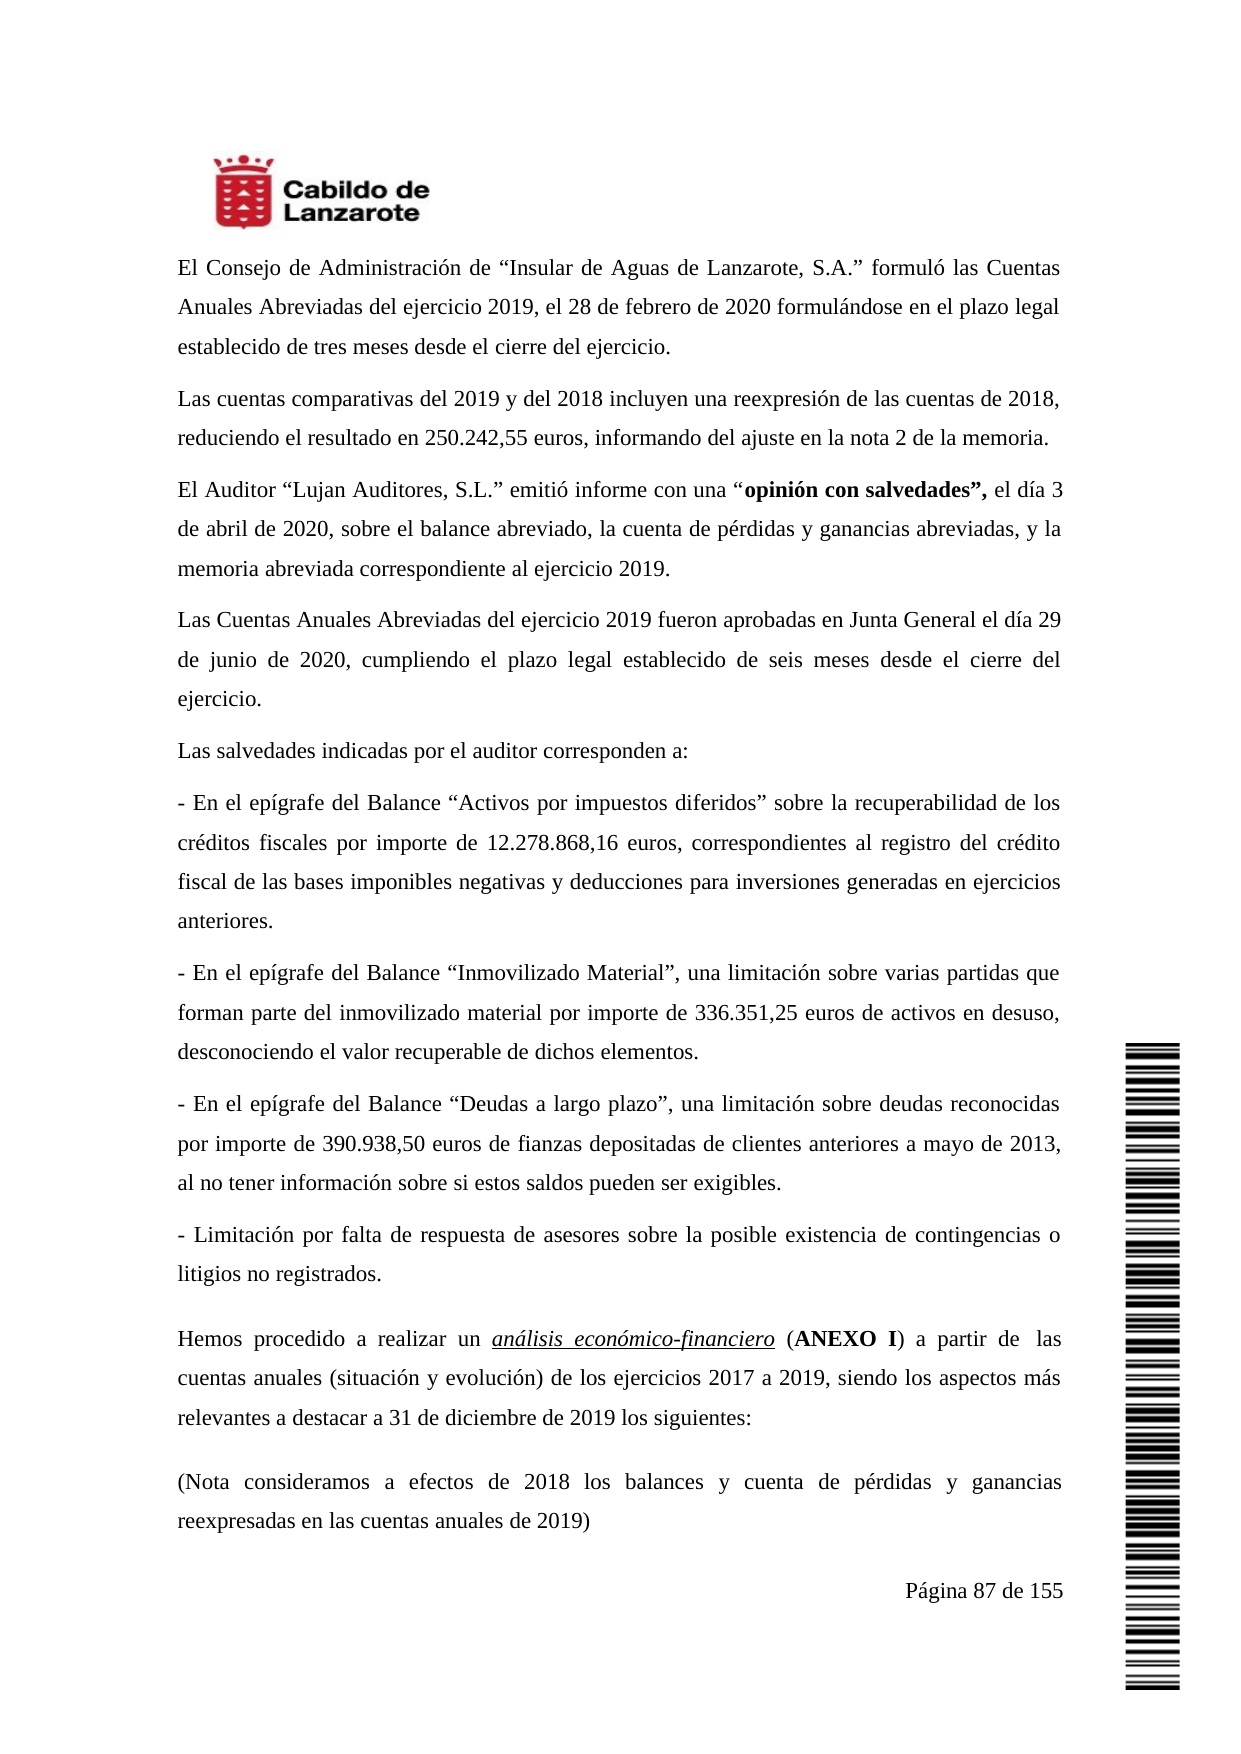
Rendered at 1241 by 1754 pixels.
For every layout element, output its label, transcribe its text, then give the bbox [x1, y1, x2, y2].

text (Nota consideramos a efectos de 2018 los balances y cuenta de pérdidas y ganancias reexpresadas en las cuentas anuales de 2019) [177, 1468, 1062, 1534]
list En el epígrafe del Balance “Deudas a largo plazo”, una limitación sobre deudas reconocidas por importe de 390.938,50 euros de fianzas depositadas de clientes anteriores a mayo de 2013, al no tener información sobre si estos saldos pueden ser exigibles. [177, 1090, 1062, 1196]
list En el epígrafe del Balance “Inmovilizado Material”, una limitación sobre varias partidas que forman parte del inmovilizado material por importe de 336.351,25 euros de activos en desuso, desconociendo el valor recuperable de dichos elementos. [177, 959, 1061, 1065]
text Las Cuentas Anuales Abreviadas del ejercicio 2019 fueron aprobadas en Junta General el día 29 de junio de 2020, cumpliendo el plazo legal establecido de seis meses desde el cierre del ejercicio. [177, 606, 1063, 712]
text Las salvedades indicadas por el auditor corresponden a: [177, 737, 1190, 764]
text El Auditor “Lujan Auditores, S.L.” emitió informe con una “opinión con salvedades”, el día 3 de abril de 2020, sobre el balance abreviado, la cuenta de pérdidas y ganancias abreviadas, y la memoria abreviada correspondiente al ejercicio 2019. [177, 476, 1063, 581]
list En el epígrafe del Balance “Activos por impuestos diferidos” sobre la recuperabilidad de los créditos fiscales por importe de 12.278.868,16 euros, correspondientes al registro del crédito fiscal de las bases imponibles negativas y deducciones para inversiones generadas en ejercicios anteriores. [177, 789, 1062, 934]
picture [1125, 1043, 1180, 1690]
text Las cuentas comparativas del 2019 y del 2018 incluyen una reexpresión de las cuentas de 2018, reduciendo el resultado en 250.242,55 euros, informando del ajuste en la nota 2 de la memoria. [177, 385, 1062, 450]
list Limitación por falta de respuesta de asesores sobre la posible existencia de contingencias o litigios no registrados. [177, 1221, 1062, 1287]
text Hemos procedido a realizar un análisis económico-financiero (ANEXO I) a partir de las cuentas anuales (situación y evolución) de los ejercicios 2017 a 2019, siendo los aspectos más relevantes a destacar a 31 de diciembre de 2019 los siguientes: [177, 1325, 1063, 1430]
picture [212, 151, 431, 230]
text El Consejo de Administración de “Insular de Aguas de Lanzarote, S.A.” formuló las Cuentas Anuales Abreviadas del ejercicio 2019, el 28 de febrero de 2020 formulándose en el plazo legal establecido de tres meses desde el cierre del ejercicio. [177, 254, 1062, 359]
text Página 87 de 155 [37, 1577, 1063, 1603]
